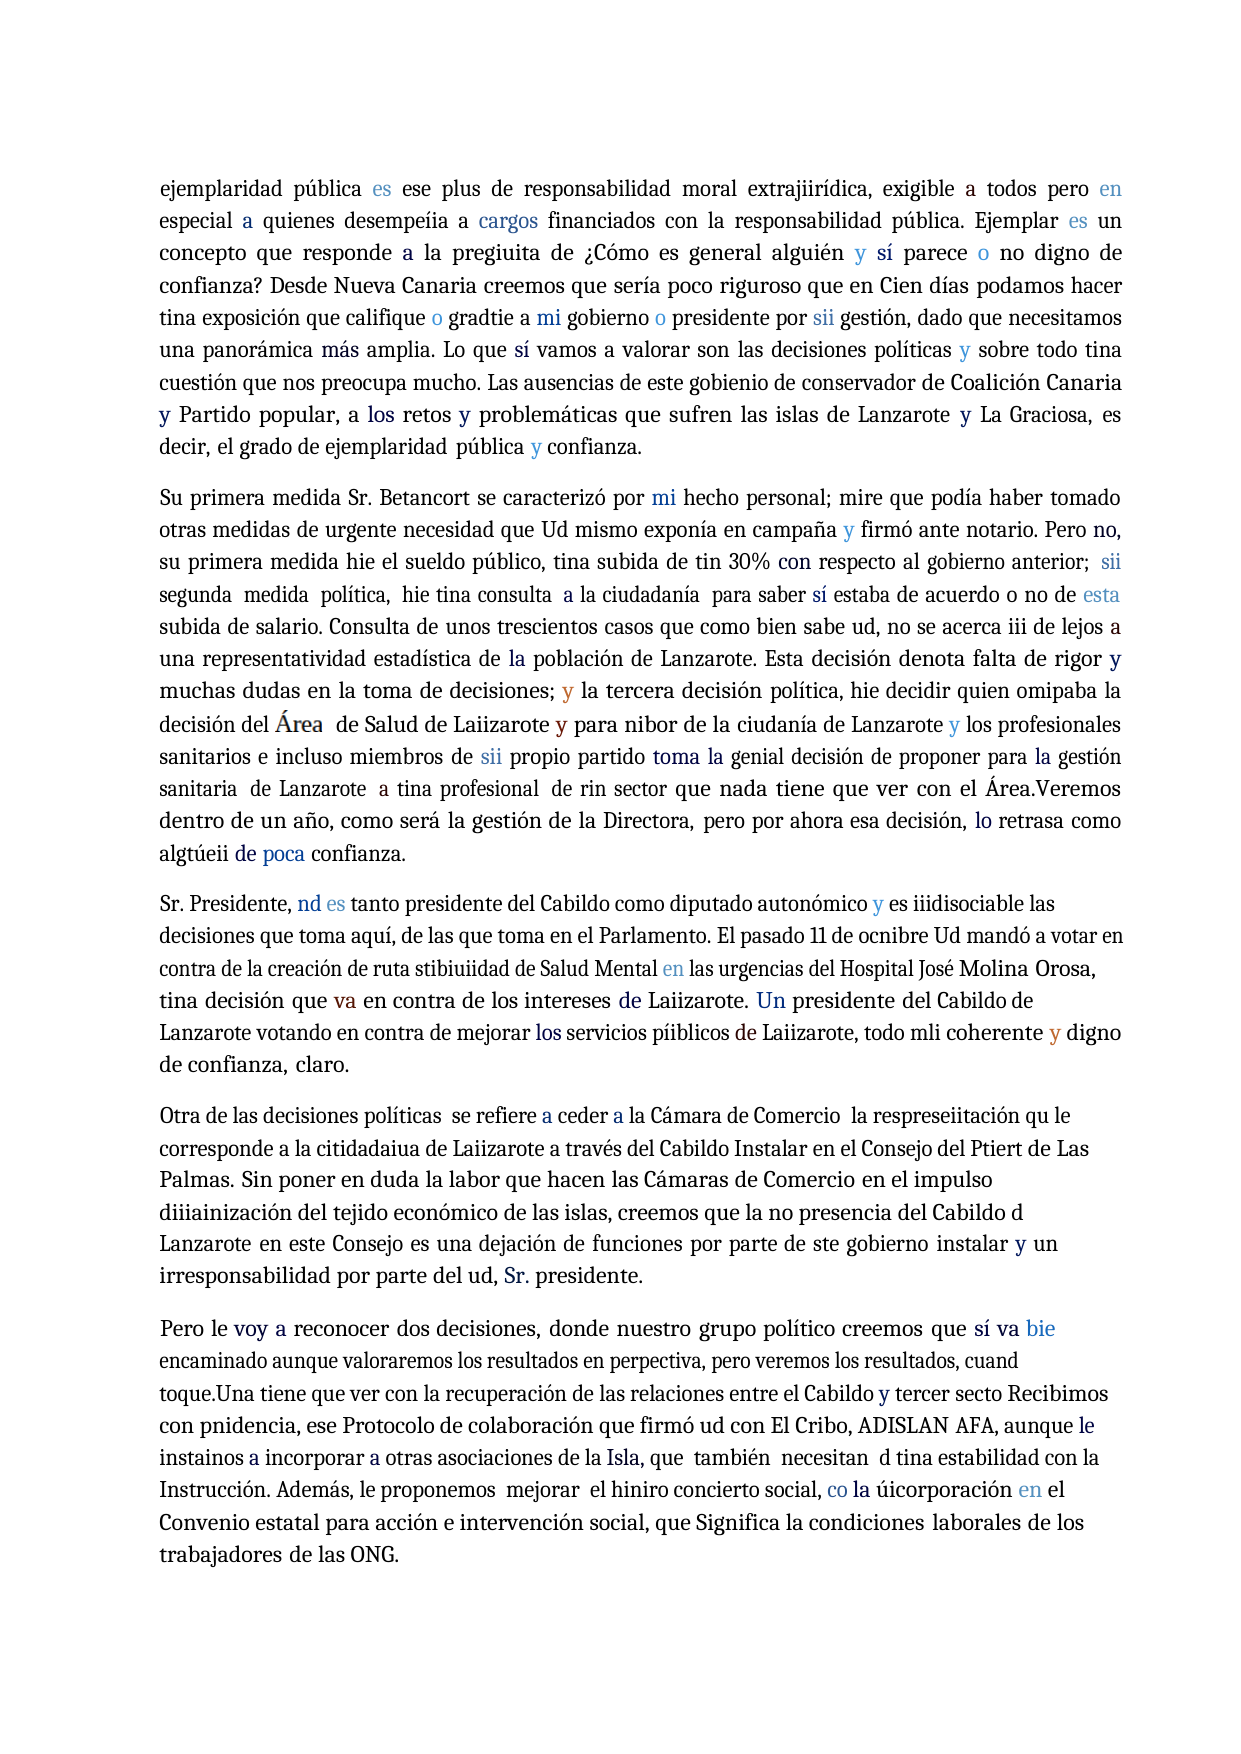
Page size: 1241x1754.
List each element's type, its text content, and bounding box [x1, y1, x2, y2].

text Pero le voy a reconocer dos decisiones, donde nuestro grupo político creemos que sí va bie encaminado aunque valoraremos los resultados en perpectiva, pero veremos los resultados, cuand toque.Una tiene que ver con la recuperación de las relaciones entre el Cabildo y tercer secto Recibimos con pnidencia, ese Protocolo de colaboración que firmó ud con El Cribo, ADISLAN AFA, aunque le instainos a incorporar a otras asociaciones de la Isla, que también necesitan d tina estabilidad con la Instrucción. Además, le proponemos mejorar el hiniro concierto social, co la úicorporación en el Convenio estatal para acción e intervención social, que Significa la condiciones laborales de los trabajadores de las ONG. [159, 1315, 1112, 1568]
text ejemplaridad pública es ese plus de responsabilidad moral extrajiirídica, exigible a todos pero en especial a quienes desempeíia a cargos financiados con la responsabilidad pública. Ejemplar es un concepto que responde a la pregiuita de ¿Cómo es general alguién y sí parece o no digno de confianza? Desde Nueva Canaria creemos que sería poco riguroso que en Cien días podamos hacer tina exposición que califique o gradtie a mi gobierno o presidente por sii gestión, dado que necesitamos una panorámica más amplia. Lo que sí vamos a valorar son las decisiones políticas y sobre todo tina cuestión que nos preocupa mucho. Las ausencias de este gobienio de conservador de Coalición Canaria y Partido popular, a los retos y problemáticas que sufren las islas de Lanzarote y La Graciosa, es decir, el grado de ejemplaridad pública y confianza. [159, 174, 1122, 461]
text Sr. Presidente, nd es tanto presidente del Cabildo como diputado autonómico y es iiidisociable las decisiones que toma aquí, de las que toma en el Parlamento. El pasado 11 de ocnibre Ud mandó a votar en contra de la creación de ruta stibiuiidad de Salud Mental en las urgencias del Hospital José Molina Orosa, tina decisión que va en contra de los intereses de Laiizarote. Un presidente del Cabildo de Lanzarote votando en contra de mejorar los servicios píiblicos de Laiizarote, todo mli coherente y digno de confianza, claro. [159, 890, 1130, 1079]
picture [275, 710, 323, 732]
text Otra de las decisiones políticas se refiere a ceder a la Cámara de Comercio la respreseiitación qu le corresponde a la citidadaiua de Laiizarote a través del Cabildo Instalar en el Consejo del Ptiert de Las Palmas. Sin poner en duda la labor que hacen las Cámaras de Comercio en el impulso diiiainización del tejido económico de las islas, creemos que la no presencia del Cabildo d Lanzarote en este Consejo es una dejación de funciones por parte de ste gobierno instalar y un irresponsabilidad por parte del ud, Sr. presidente. [159, 1102, 1112, 1290]
text Su primera medida Sr. Betancort se caracterizó por mi hecho personal; mire que podía haber tomado otras medidas de urgente necesidad que Ud mismo exponía en campaña y firmó ante notario. Pero no, su primera medida hie el sueldo público, tina subida de tin 30% con respecto al gobierno anterior; sii segunda medida política, hie tina consulta a la ciudadanía para saber sí estaba de acuerdo o no de esta subida de salario. Consulta de unos trescientos casos que como bien sabe ud, no se acerca iii de lejos a una representatividad estadística de la población de Lanzarote. Esta decisión denota falta de rigor y muchas dudas en la toma de decisiones; y la tercera decisión política, hie decidir quien omipaba la decisión del de Salud de Laiizarote y para nibor de la ciudanía de Lanzarote y los profesionales sanitarios e incluso miembros de sii propio partido toma la genial decisión de proponer para la gestión sanitaria de Lanzarote a tina profesional de rin sector que nada tiene que ver con el Área.Veremos dentro de un año, como será la gestión de la Directora, pero por ahora esa decisión, lo retrasa como algtúeii de poca confianza. [159, 484, 1121, 867]
